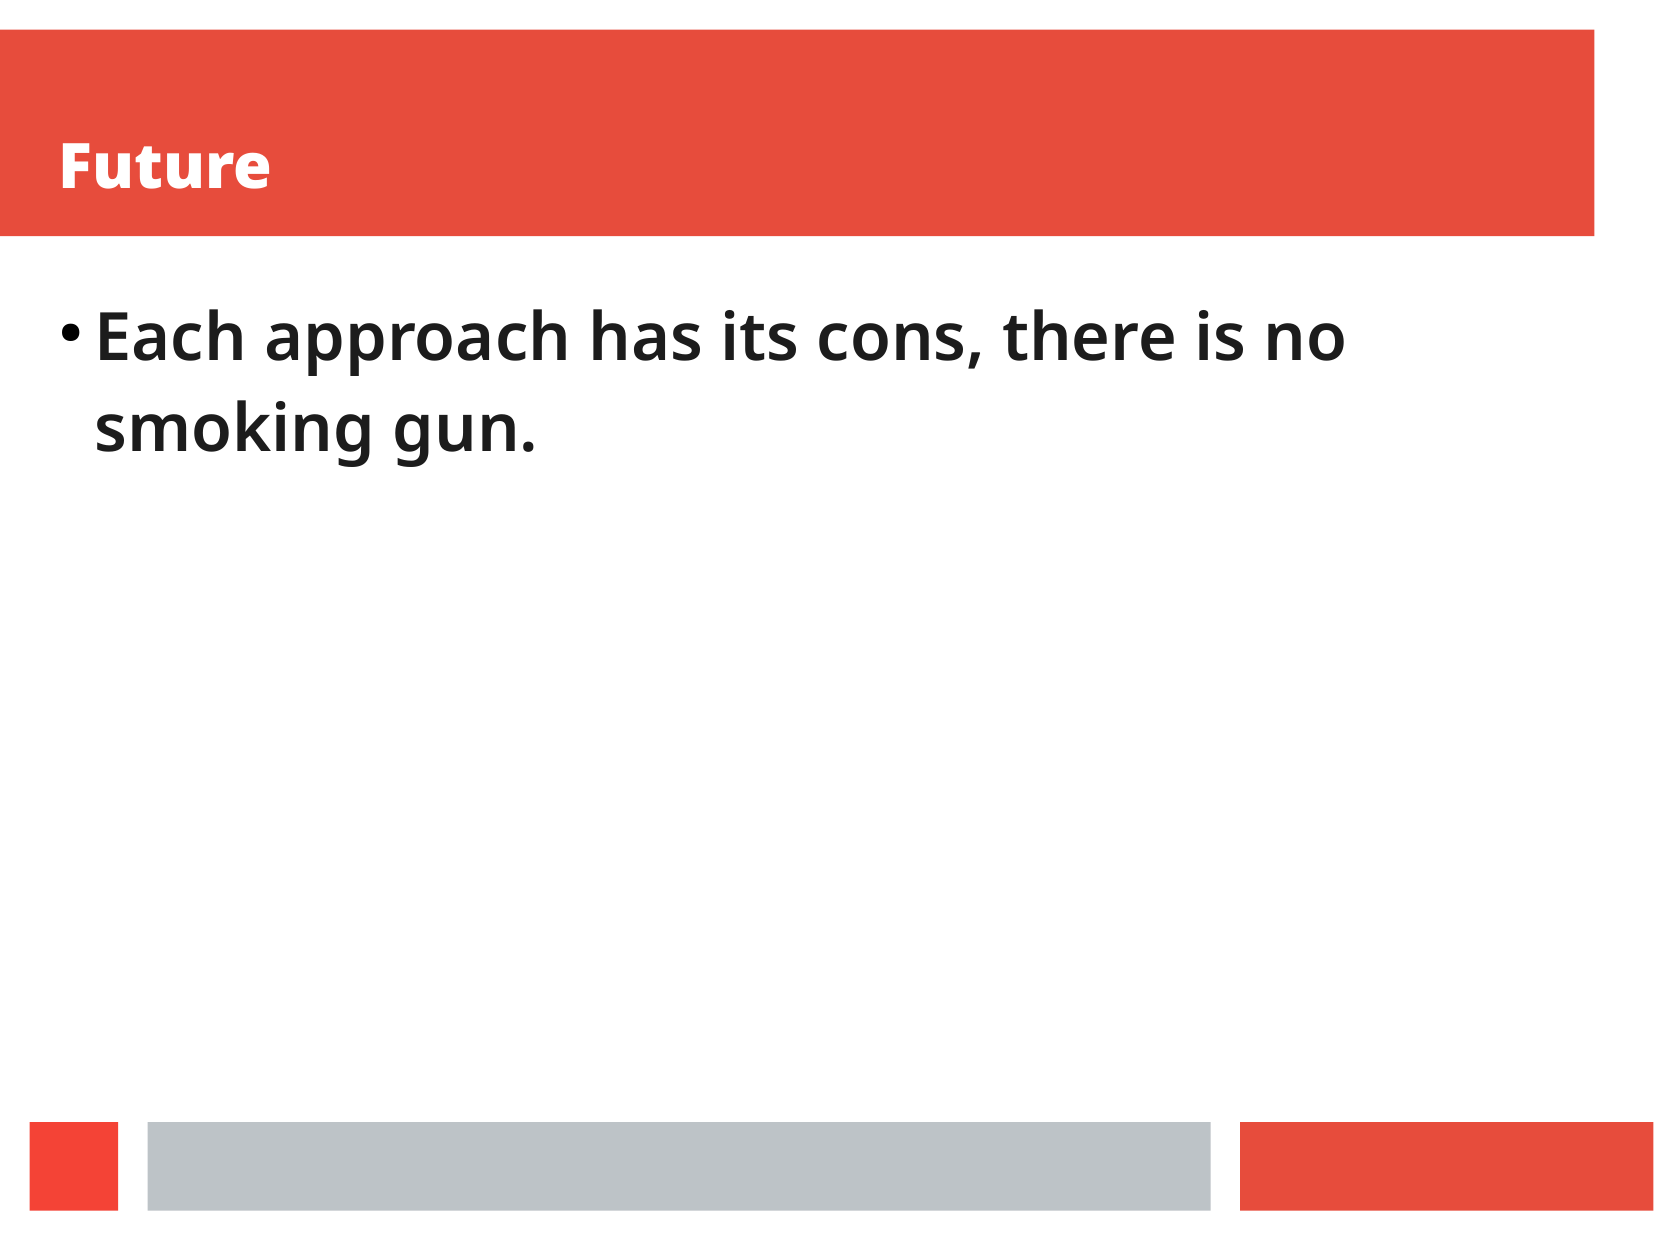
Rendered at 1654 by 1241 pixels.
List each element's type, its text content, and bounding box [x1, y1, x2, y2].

list Each approach has its cons, there is no smoking gun. [59, 289, 1619, 1058]
title Future [59, 59, 1595, 207]
